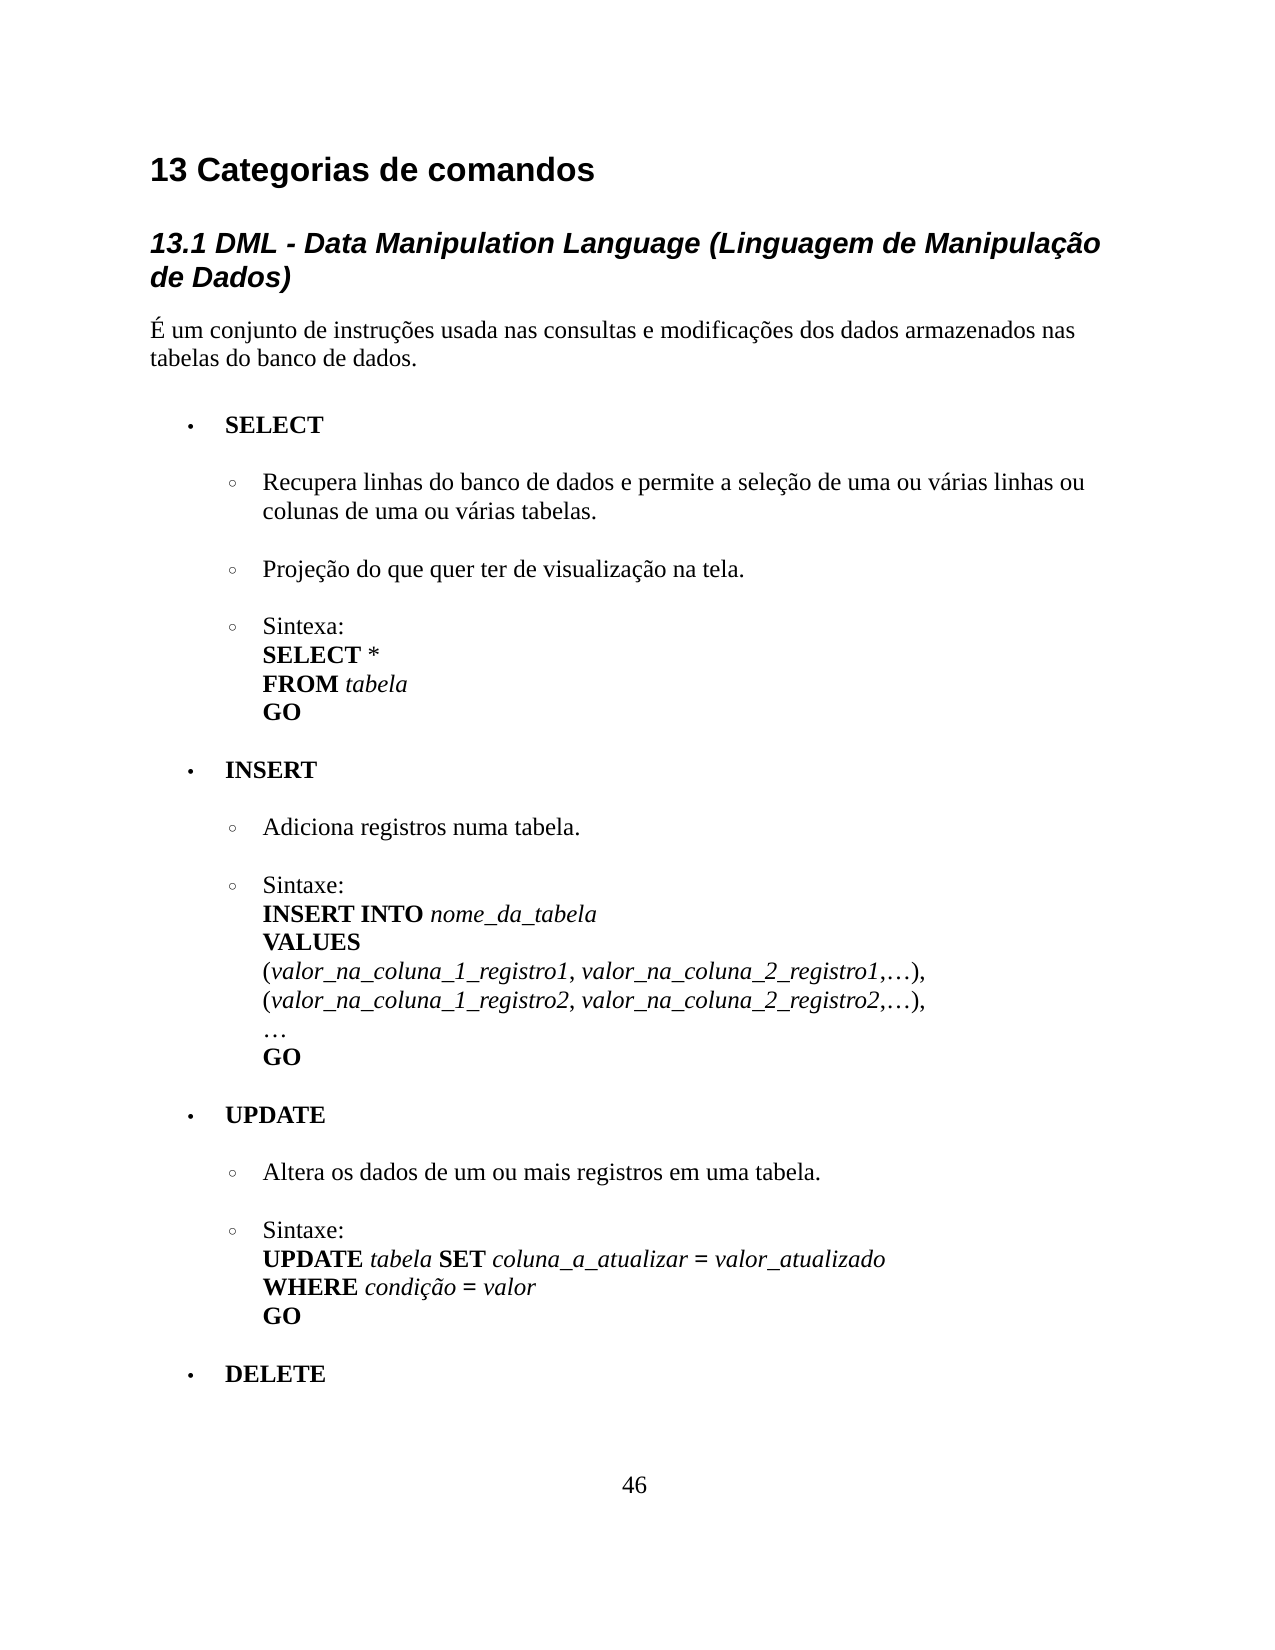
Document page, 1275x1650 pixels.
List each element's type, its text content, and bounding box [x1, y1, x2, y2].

list Adiciona registros numa tabela. [225, 812, 1125, 870]
list Altera os dados de um ou mais registros em uma tabela. [225, 1157, 1125, 1215]
subtitle 13 Categorias de comandos [150, 150, 1125, 189]
list Sintexa: SELECT * FROM tabela GO [225, 611, 1125, 755]
text É um conjunto de instruções usada nas consultas e modificações dos dados armazenados nas tabelas do banco de dados. [150, 315, 1125, 401]
list INSERT [187, 755, 1125, 812]
list Sintaxe: INSERT INTO nome_da_tabela VALUES (valor_na_coluna_1_registro1, valor_na_coluna_2_registro1,…), (valor_na_coluna_1_registro2, valor_na_coluna_2_registro2,…), … GO [225, 870, 1125, 1100]
list SELECT [187, 410, 1125, 467]
list Projeção do que quer ter de visualização na tela. [225, 554, 1125, 611]
subtitle 13.1 DML - Data Manipulation Language (Linguagem de Manipulação de Dados) [150, 226, 1125, 293]
list DELETE [187, 1359, 1125, 1416]
list Sintaxe: UPDATE tabela SET coluna_a_atualizar = valor_atualizado WHERE condição = valor GO [225, 1215, 1125, 1359]
list Recupera linhas do banco de dados e permite a seleção de uma ou várias linhas ou colunas de uma ou várias tabelas. [225, 467, 1125, 554]
list UPDATE [187, 1100, 1125, 1157]
